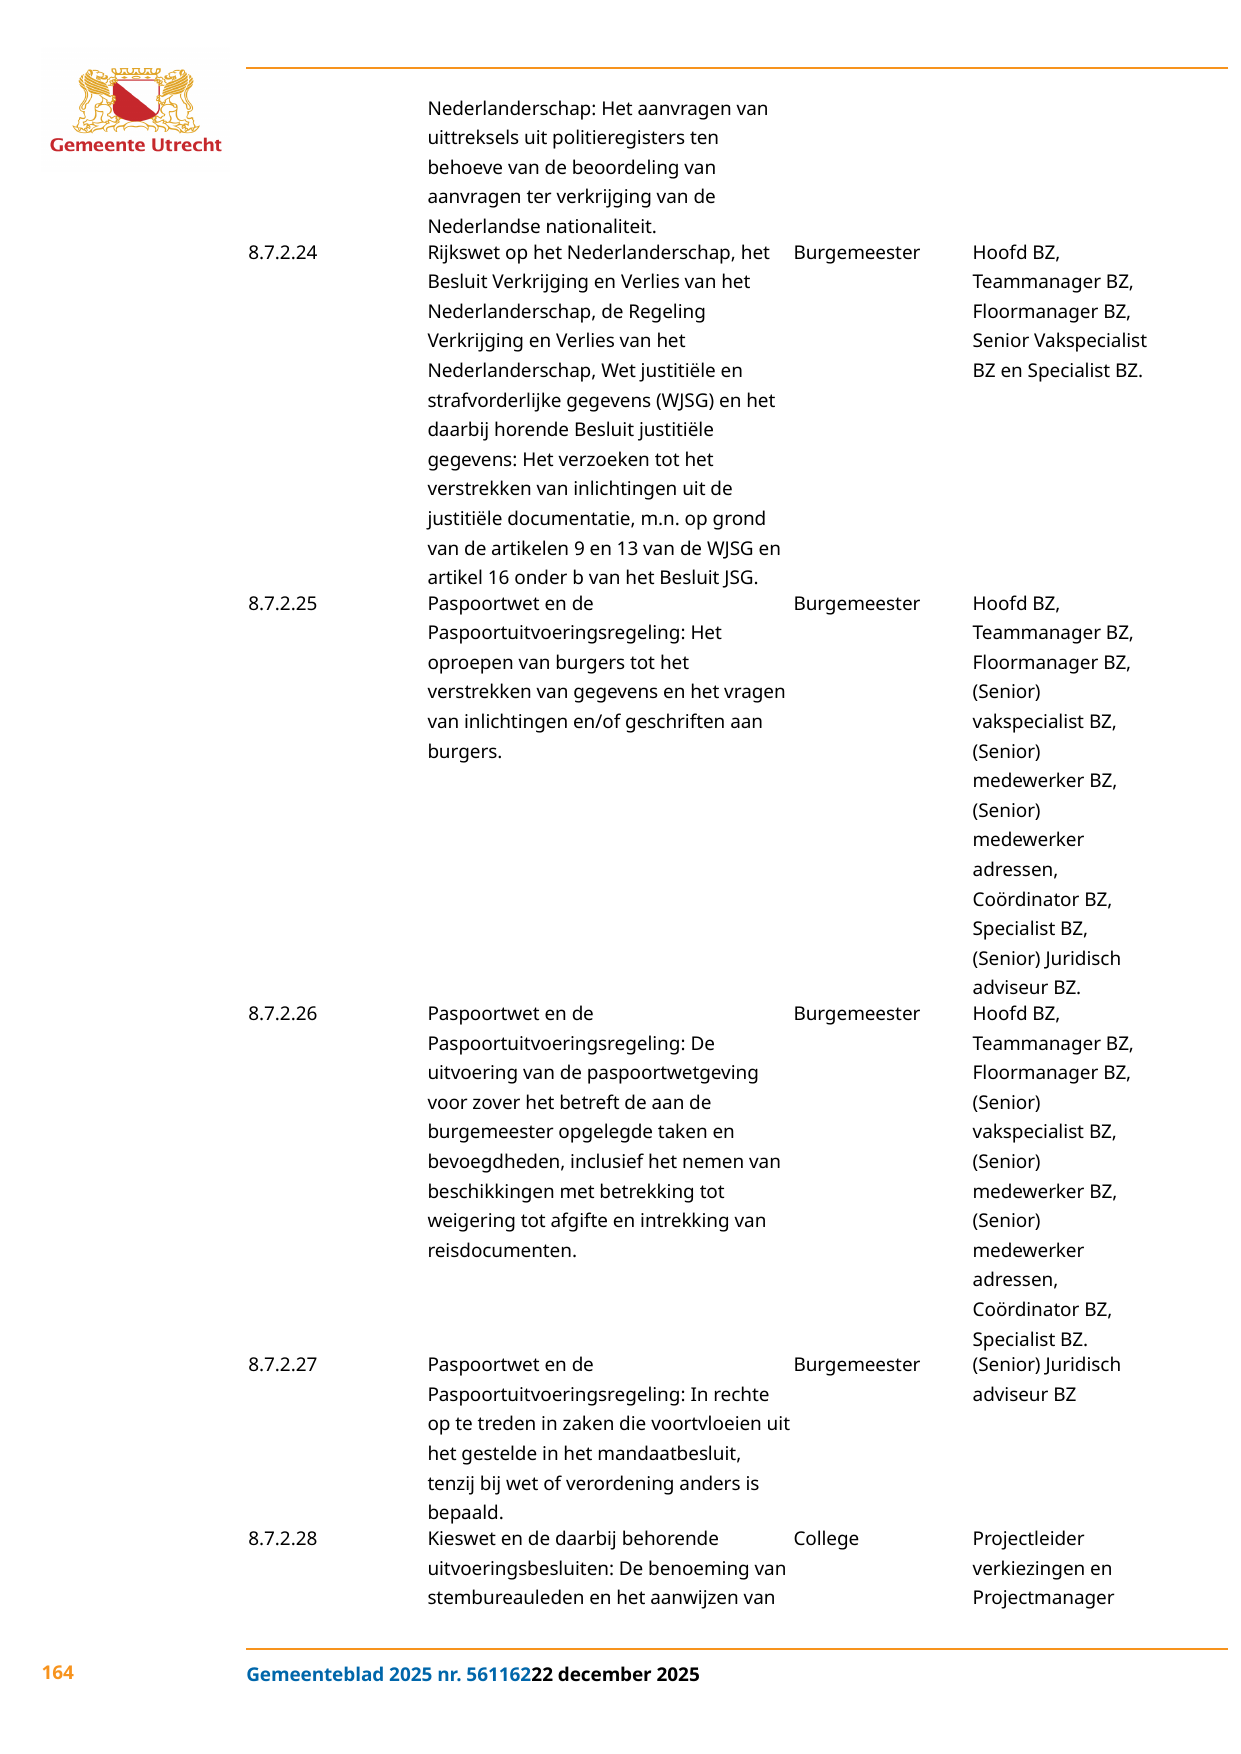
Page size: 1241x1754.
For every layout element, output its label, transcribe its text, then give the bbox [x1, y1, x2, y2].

table_cell Paspoortwet en de Paspoortuitvoeringsregeling: In rechte op te treden in zaken die voortvloeien uit het gestelde in het mandaatbesluit, tenzij bij wet of verordening anders is bepaald. [427, 1351, 793, 1525]
table_cell Burgemeester [793, 1000, 972, 1351]
table_cell Burgemeester [793, 590, 972, 1000]
table_cell 8.7.2.28 [248, 1525, 427, 1610]
table_cell 8.7.2.25 [248, 590, 427, 1000]
table_cell [248, 95, 427, 239]
table_cell Kieswet en de daarbij behorende uitvoeringsbesluiten: De benoeming van stembureauleden en het aanwijzen van [427, 1525, 793, 1610]
table_cell [973, 95, 1152, 239]
table_cell Hoofd BZ, Teammanager BZ, Floormanager BZ, Senior Vakspecialist BZ en Specialist BZ. [973, 239, 1152, 590]
table_cell 8.7.2.24 [248, 239, 427, 590]
table_cell Paspoortwet en de Paspoortuitvoeringsregeling: Het oproepen van burgers tot het verstrekken van gegevens en het vragen van inlichtingen en/of geschriften aan burgers. [427, 590, 793, 1000]
table_cell [793, 95, 972, 239]
table_cell Paspoortwet en de Paspoortuitvoeringsregeling: De uitvoering van de paspoortwetgeving voor zover het betreft de aan de burgemeester opgelegde taken en bevoegdheden, inclusief het nemen van beschikkingen met betrekking tot weigering tot afgifte en intrekking van reisdocumenten. [427, 1000, 793, 1351]
table_cell Hoofd BZ, Teammanager BZ, Floormanager BZ, (Senior) vakspecialist BZ, (Senior) medewerker BZ, (Senior) medewerker adressen, Coördinator BZ, Specialist BZ. [973, 1000, 1152, 1351]
table_cell 8.7.2.26 [248, 1000, 427, 1351]
table_cell 8.7.2.27 [248, 1351, 427, 1525]
table_cell Burgemeester [793, 1351, 972, 1525]
table_cell Nederlanderschap: Het aanvragen van uittreksels uit politieregisters ten behoeve van de beoordeling van aanvragen ter verkrijging van de Nederlandse nationaliteit. [427, 95, 793, 239]
table_cell Projectleider verkiezingen en Projectmanager [973, 1525, 1152, 1610]
picture [41, 47, 231, 172]
table_cell College [793, 1525, 972, 1610]
table_cell Hoofd BZ, Teammanager BZ, Floormanager BZ, (Senior) vakspecialist BZ, (Senior) medewerker BZ, (Senior) medewerker adressen, Coördinator BZ, Specialist BZ, (Senior) Juridisch adviseur BZ. [973, 590, 1152, 1000]
table_cell Rijkswet op het Nederlanderschap, het Besluit Verkrijging en Verlies van het Nederlanderschap, de Regeling Verkrijging en Verlies van het Nederlanderschap, Wet justitiële en strafvorderlijke gegevens (WJSG) en het daarbij horende Besluit justitiële gegevens: Het verzoeken tot het verstrekken van inlichtingen uit de justitiële documentatie, m.n. op grond van de artikelen 9 en 13 van de WJSG en artikel 16 onder b van het Besluit JSG. [427, 239, 793, 590]
table_cell Burgemeester [793, 239, 972, 590]
table_cell (Senior) Juridisch adviseur BZ [973, 1351, 1152, 1525]
